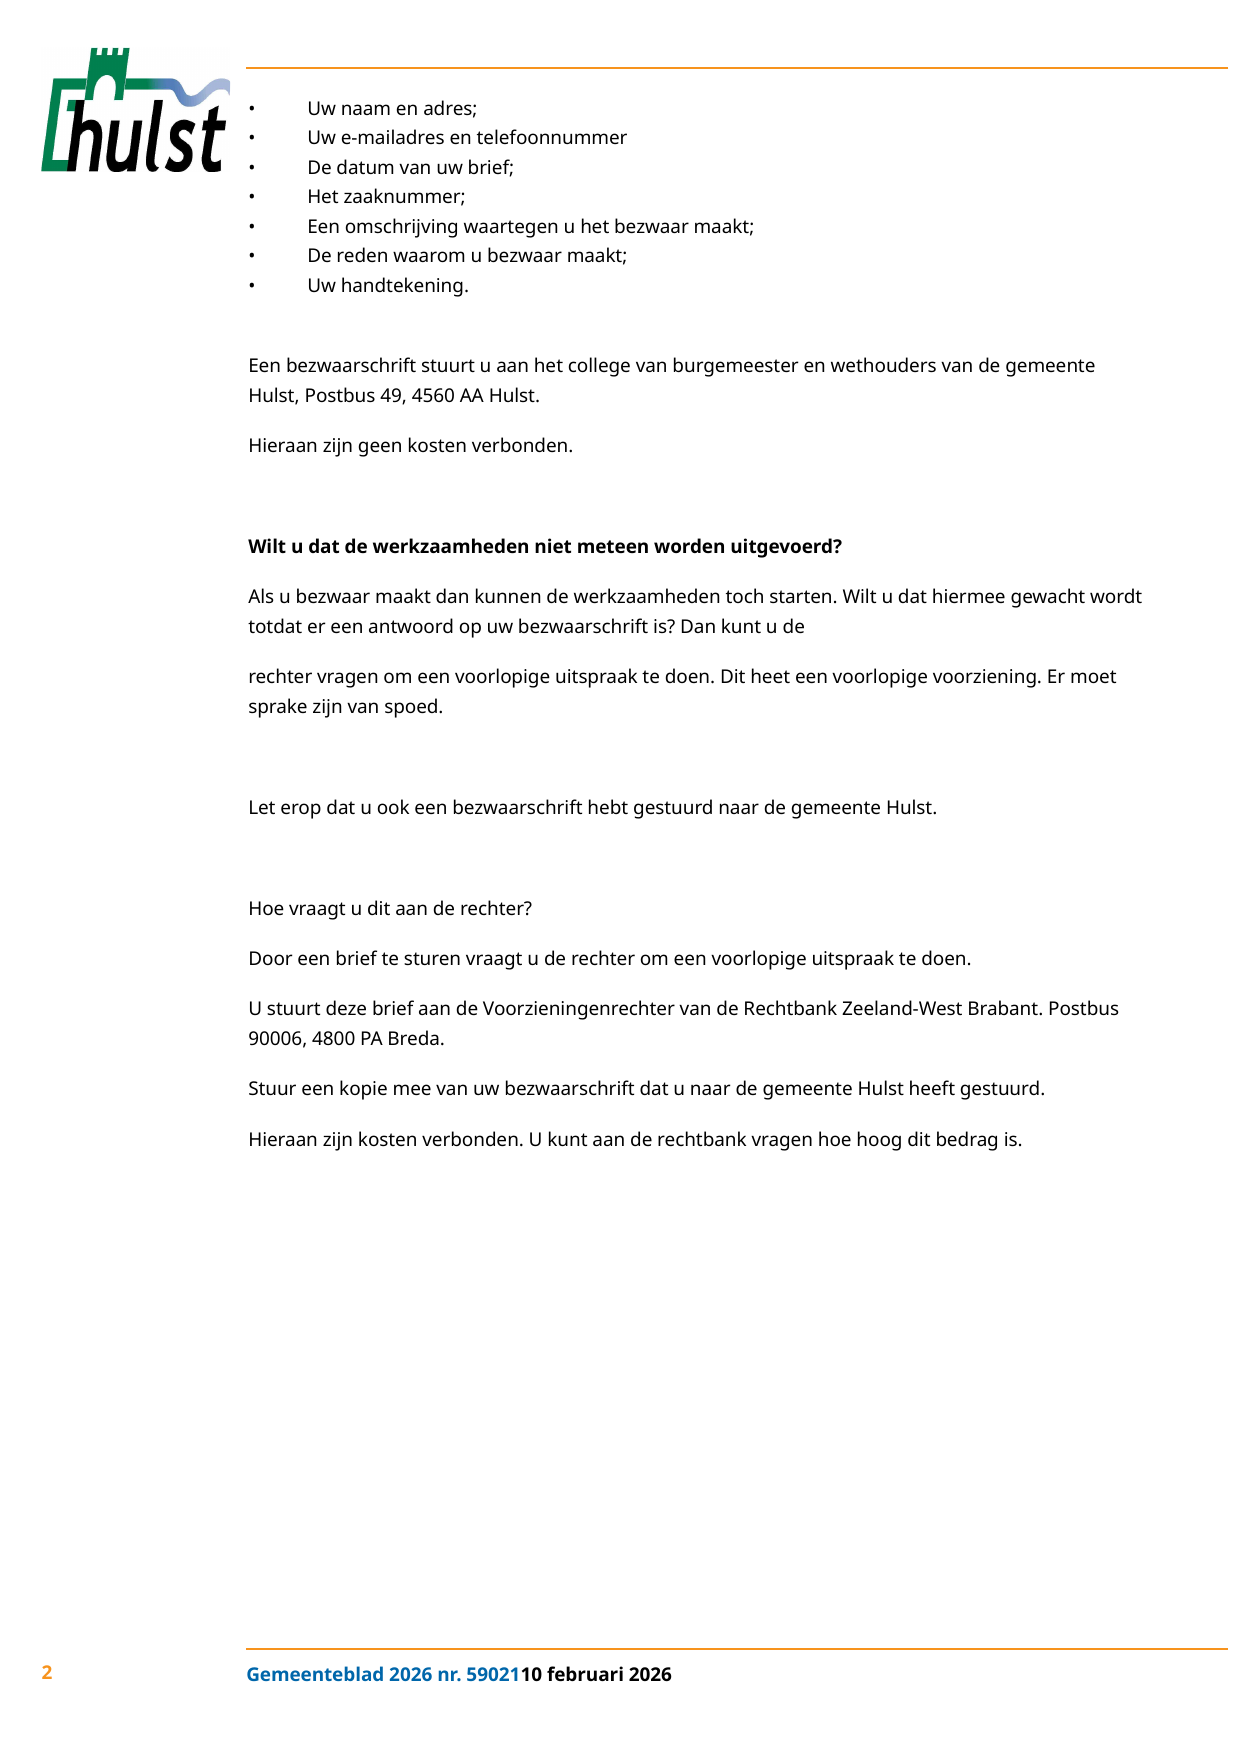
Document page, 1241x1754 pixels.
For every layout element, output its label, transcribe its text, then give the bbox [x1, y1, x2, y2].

text Wilt u dat de werkzaamheden niet meteen worden uitgevoerd? [248, 533, 1152, 559]
text rechter vragen om een voorlopige uitspraak te doen. Dit heet een voorlopige voorziening. Er moet sprake zijn van spoed. [248, 663, 1152, 719]
text Een bezwaarschrift stuurt u aan het college van burgemeester en wethouders van de gemeente Hulst, Postbus 49, 4560 AA Hulst. [248, 352, 1152, 408]
text Hoe vraagt u dit aan de rechter? [248, 895, 1152, 921]
list De reden waarom u bezwaar maakt; [248, 243, 1152, 268]
picture [41, 47, 231, 172]
list Uw handtekening. [248, 272, 1152, 298]
list De datum van uw brief; [248, 154, 1152, 180]
list Uw naam en adres; [248, 95, 1152, 121]
text Hieraan zijn kosten verbonden. U kunt aan de rechtbank vragen hoe hoog dit bedrag is. [248, 1126, 1152, 1152]
text Hieraan zijn geen kosten verbonden. [248, 432, 1152, 458]
text Let erop dat u ook een bezwaarschrift hebt gestuurd naar de gemeente Hulst. [248, 794, 1152, 820]
text Door een brief te sturen vraagt u de rechter om een voorlopige uitspraak te doen. [248, 945, 1152, 971]
list Uw e-mailadres en telefoonnummer [248, 124, 1152, 150]
text Stuur een kopie mee van uw bezwaarschrift dat u naar de gemeente Hulst heeft gestuurd. [248, 1076, 1152, 1101]
list Het zaaknummer; [248, 183, 1152, 209]
text Als u bezwaar maakt dan kunnen de werkzaamheden toch starten. Wilt u dat hiermee gewacht wordt totdat er een antwoord op uw bezwaarschrift is? Dan kunt u de [248, 583, 1152, 639]
list Een omschrijving waartegen u het bezwaar maakt; [248, 213, 1152, 239]
text U stuurt deze brief aan de Voorzieningenrechter van de Rechtbank Zeeland-West Brabant. Postbus 90006, 4800 PA Breda. [248, 996, 1152, 1051]
